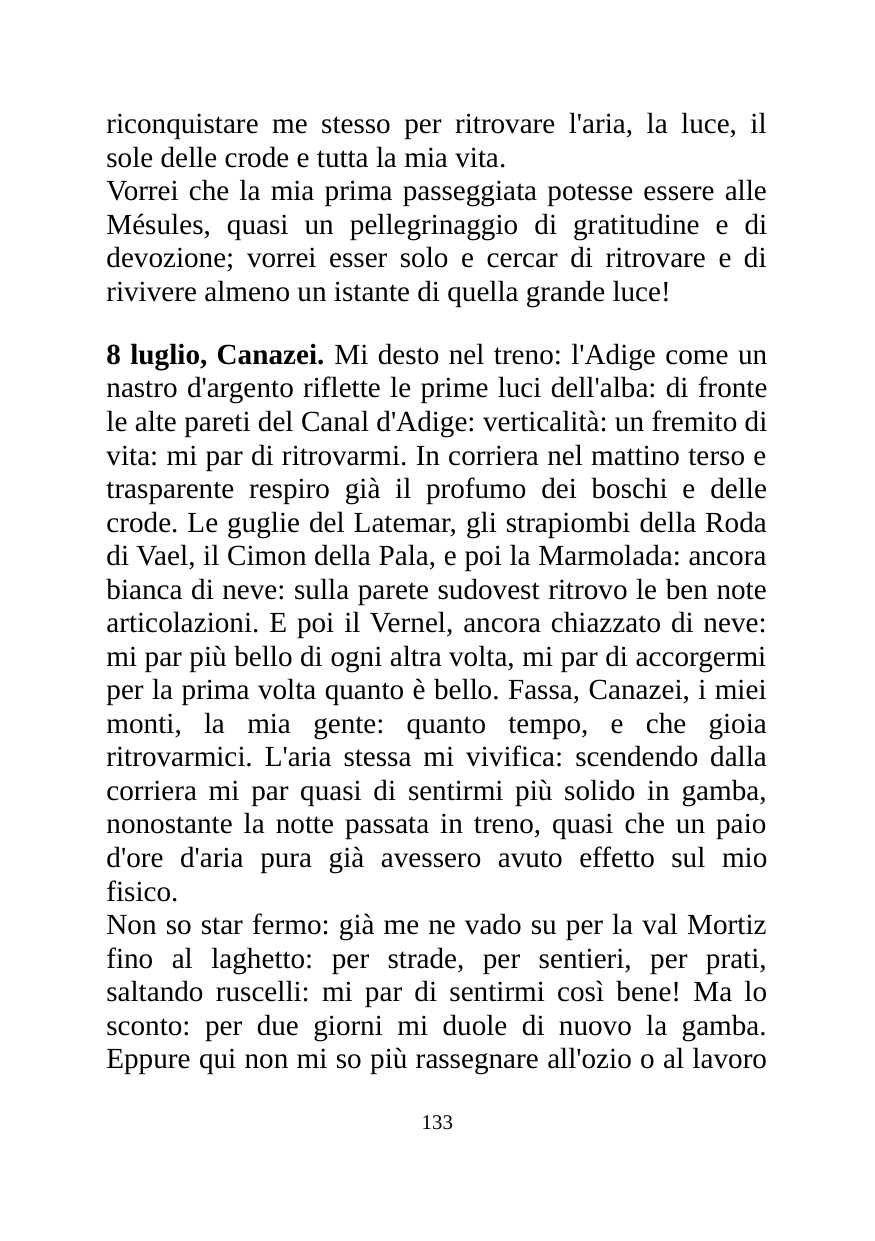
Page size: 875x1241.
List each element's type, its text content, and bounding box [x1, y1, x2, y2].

text Non so star fermo: già me ne vado su per la val Mortiz fino al laghetto: per strade, per sentieri, per prati, saltando ruscelli: mi par di sentirmi così bene! Ma lo sconto: per due giorni mi duole di nuovo la gamba. Eppure qui non mi so più rassegnare all'ozio o al lavoro [106, 907, 768, 1075]
text Vorrei che la mia prima passeggiata potesse essere alle Mésules, quasi un pellegrinaggio di gratitudine e di devozione; vorrei esser solo e cercar di ritrovare e di rivivere almeno un istante di quella grande luce! [106, 173, 768, 307]
text riconquistare me stesso per ritrovare l'aria, la luce, il sole delle crode e tutta la mia vita. [106, 106, 768, 173]
text 8 luglio, Canazei. Mi desto nel treno: l'Adige come un nastro d'argento riflette le prime luci dell'alba: di fronte le alte pareti del Canal d'Adige: verticalità: un fremito di vita: mi par di ritrovarmi. In corriera nel mattino terso e trasparente respiro già il profumo dei boschi e delle crode. Le guglie del Latemar, gli strapiombi della Roda di Vael, il Cimon della Pala, e poi la Marmolada: ancora bianca di neve: sulla parete sudovest ritrovo le ben note articolazioni. E poi il Vernel, ancora chiazzato di neve: mi par più bello di ogni altra volta, mi par di accorgermi per la prima volta quanto è bello. Fassa, Canazei, i miei monti, la mia gente: quanto tempo, e che gioia ritrovarmici. L'aria stessa mi vivifica: scendendo dalla corriera mi par quasi di sentirmi più solido in gamba, nonostante la notte passata in treno, quasi che un paio d'ore d'aria pura già avessero avuto effetto sul mio fisico. [106, 337, 768, 907]
